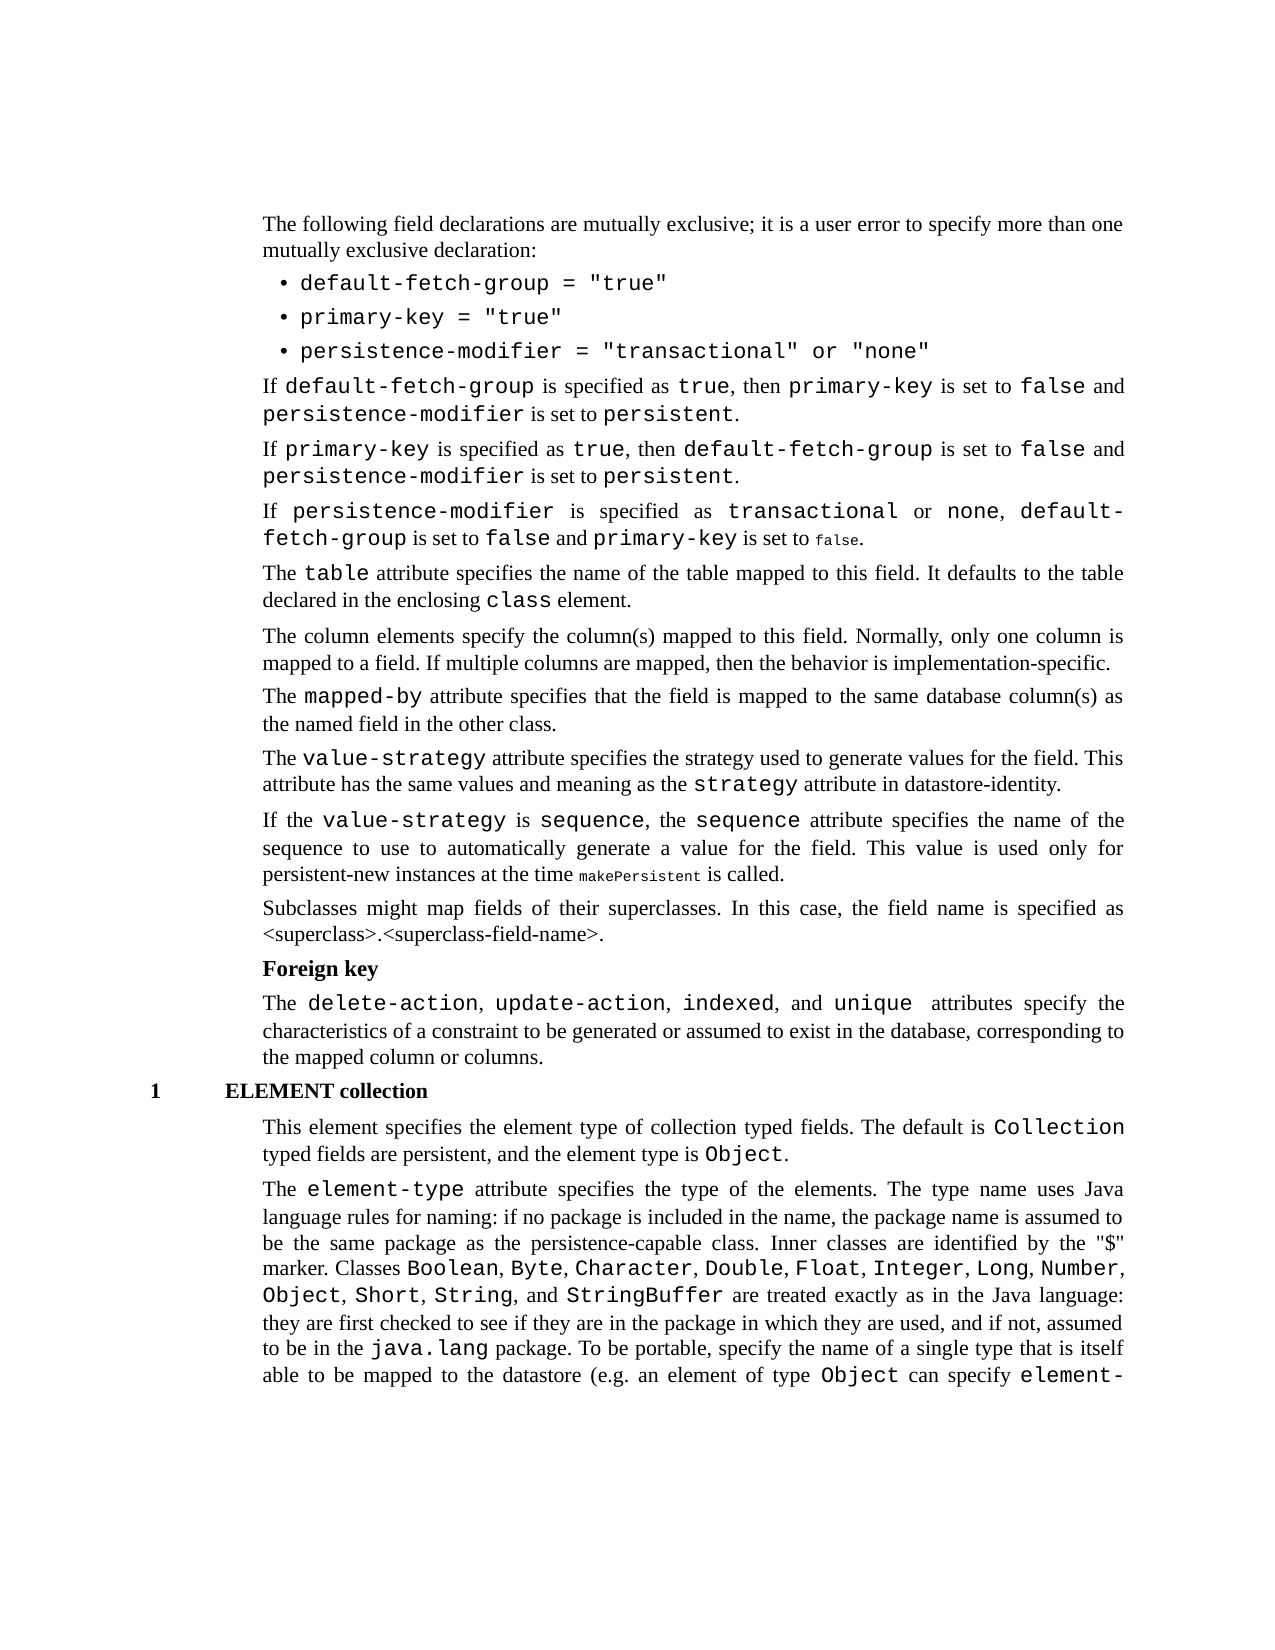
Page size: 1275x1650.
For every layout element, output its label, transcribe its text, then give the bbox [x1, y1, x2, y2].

text If persistence-modifier is specified as transactional or none, default-fetch-group is set to false and primary-key is set to false. [262, 498, 1125, 552]
subtitle Foreign key [150, 954, 1125, 982]
text This element specifies the element type of collection typed fields. The default is Collection typed fields are persistent, and the element type is Object. [262, 1114, 1125, 1168]
text • primary-key = "true" [277, 305, 1087, 331]
text Subclasses might map fields of their superclasses. In this case, the field name is specified as <superclass>.<superclass-field-name>. [262, 894, 1125, 946]
text The table attribute specifies the name of the table mapped to this field. It defaults to the table declared in the enclosing class element. [262, 560, 1125, 614]
text The value-strategy attribute specifies the strategy used to generate values for the field. This attribute has the same values and meaning as the strategy attribute in datastore-identity. [262, 744, 1125, 798]
subtitle ELEMENT collection [150, 1077, 1125, 1103]
text • default-fetch-group = "true" [277, 270, 1087, 296]
text The mapped-by attribute specifies that the field is mapped to the same database column(s) as the named field in the other class. [262, 683, 1125, 736]
text • persistence-modifier = "transactional" or "none" [277, 339, 1087, 365]
text If primary-key is specified as true, then default-fetch-group is set to false and persistence-modifier is set to persistent. [262, 436, 1125, 490]
text The column elements specify the column(s) mapped to this field. Normally, only one column is mapped to a field. If multiple columns are mapped, then the behavior is implementation-specific. [262, 623, 1125, 675]
text If the value-strategy is sequence, the sequence attribute specifies the name of the sequence to use to automatically generate a value for the field. This value is used only for persistent-new instances at the time makePersistent is called. [262, 807, 1125, 886]
text The delete-action, update-action, indexed, and unique attributes specify the characteristics of a constraint to be generated or assumed to exist in the database, corresponding to the mapped column or columns. [262, 990, 1125, 1069]
text If default-fetch-group is specified as true, then primary-key is set to false and persistence-modifier is set to persistent. [262, 373, 1125, 427]
text The element-type attribute specifies the type of the elements. The type name uses Java language rules for naming: if no package is included in the name, the package name is assumed to be the same package as the persistence-capable class. Inner classes are identified by the "$" marker. Classes Boolean, Byte, Character, Double, Float, Integer, Long, Number, Object, Short, String, and StringBuffer are treated exactly as in the Java language: they are first checked to see if they are in the package in which they are used, and if not, assumed to be in the java.lang package. To be portable, specify the name of a single type that is itself able to be mapped to the datastore (e.g. an element of type Object can specify element- [262, 1176, 1125, 1389]
text The following field declarations are mutually exclusive; it is a user error to specify more than one mutually exclusive declaration: [262, 210, 1125, 262]
